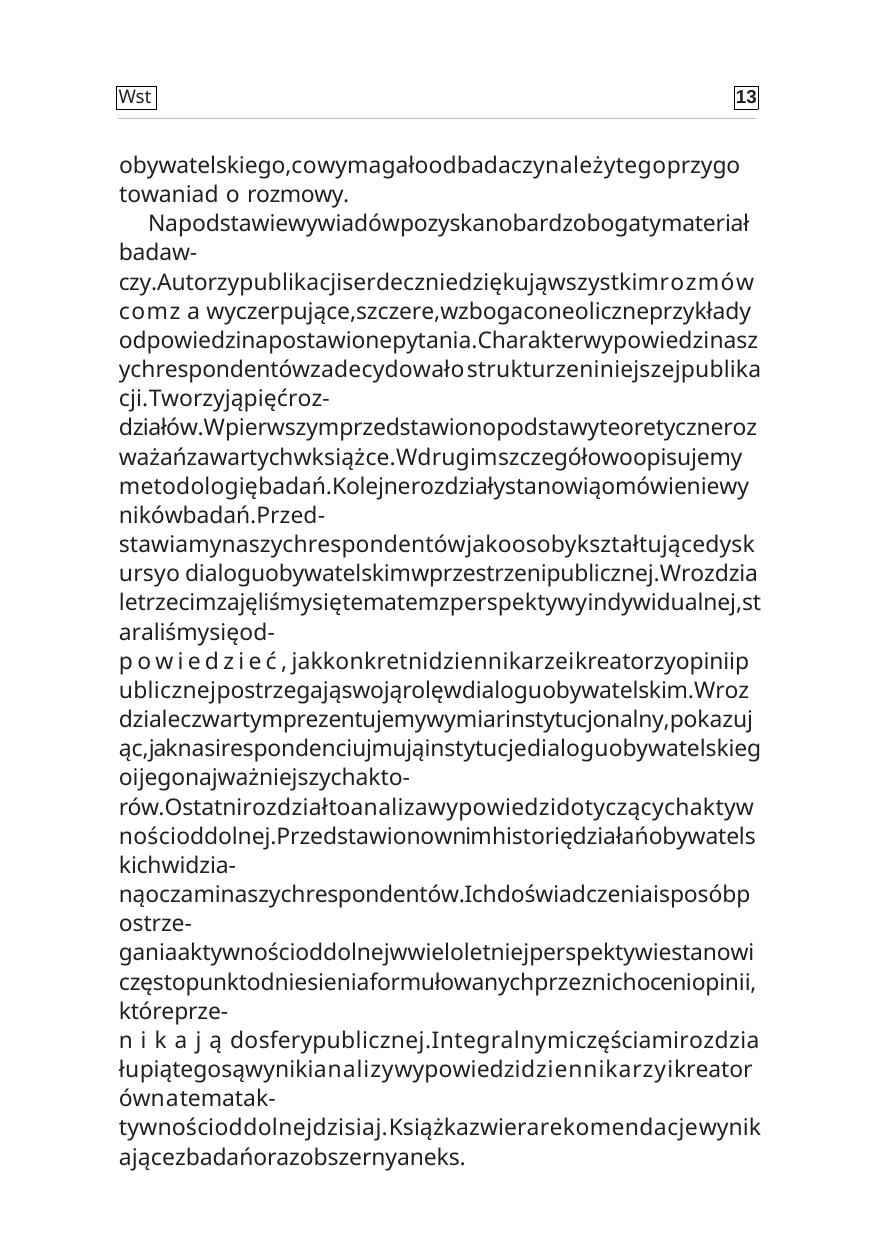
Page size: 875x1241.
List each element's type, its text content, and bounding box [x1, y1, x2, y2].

text Napodstawiewywiadówpozyskanobardzobogatymateriałbadaw-czy.Autorzypublikacjiserdeczniedziękująwszystkimrozmówcomzawyczerpujące,szczere,wzbogaconeoliczneprzykładyodpowiedzinapostawionepytania.Charakterwypowiedzinaszychrespondentówzadecydowałostrukturzeniniejszejpublikacji.Tworzyjąpięćroz-działów.Wpierwszymprzedstawionopodstawyteoretycznerozważańzawartychwksiążce.Wdrugimszczegółowoopisujemymetodologiębadań.Kolejnerozdziałystanowiąomówieniewynikówbadań.Przed-stawiamynaszychrespondentówjakoosobykształtującedyskursyodialoguobywatelskimwprzestrzenipublicznej.Wrozdzialetrzecimzajęliśmysiętematemzperspektywyindywidualnej,staraliśmysięod-powiedzieć,jakkonkretnidziennikarzeikreatorzyopiniipublicznejpostrzegająswojąrolęwdialoguobywatelskim.Wrozdzialeczwartymprezentujemywymiarinstytucjonalny,pokazując,jaknasirespondenciujmująinstytucjedialoguobywatelskiegoijegonajważniejszychakto-rów.Ostatnirozdziałtoanalizawypowiedzidotyczącychaktywnościoddolnej.Przedstawionownimhistoriędziałańobywatelskichwidzia-nąoczaminaszychrespondentów.Ichdoświadczeniaisposóbpostrze-ganiaaktywnościoddolnejwwieloletniejperspektywiestanowiczęstopunktodniesieniaformułowanychprzeznichoceniopinii,któreprze-nikajądosferypublicznej.Integralnymiczęściamirozdziałupiątegosąwynikianalizywypowiedzidziennikarzyikreatorównatematak-tywnościoddolnejdzisiaj.Książkazwierarekomendacjewynikającezbadańorazobszernyaneks. [119, 208, 762, 1171]
text obywatelskiego,cowymagałoodbadaczynależytegoprzygotowaniadorozmowy. [119, 150, 746, 208]
